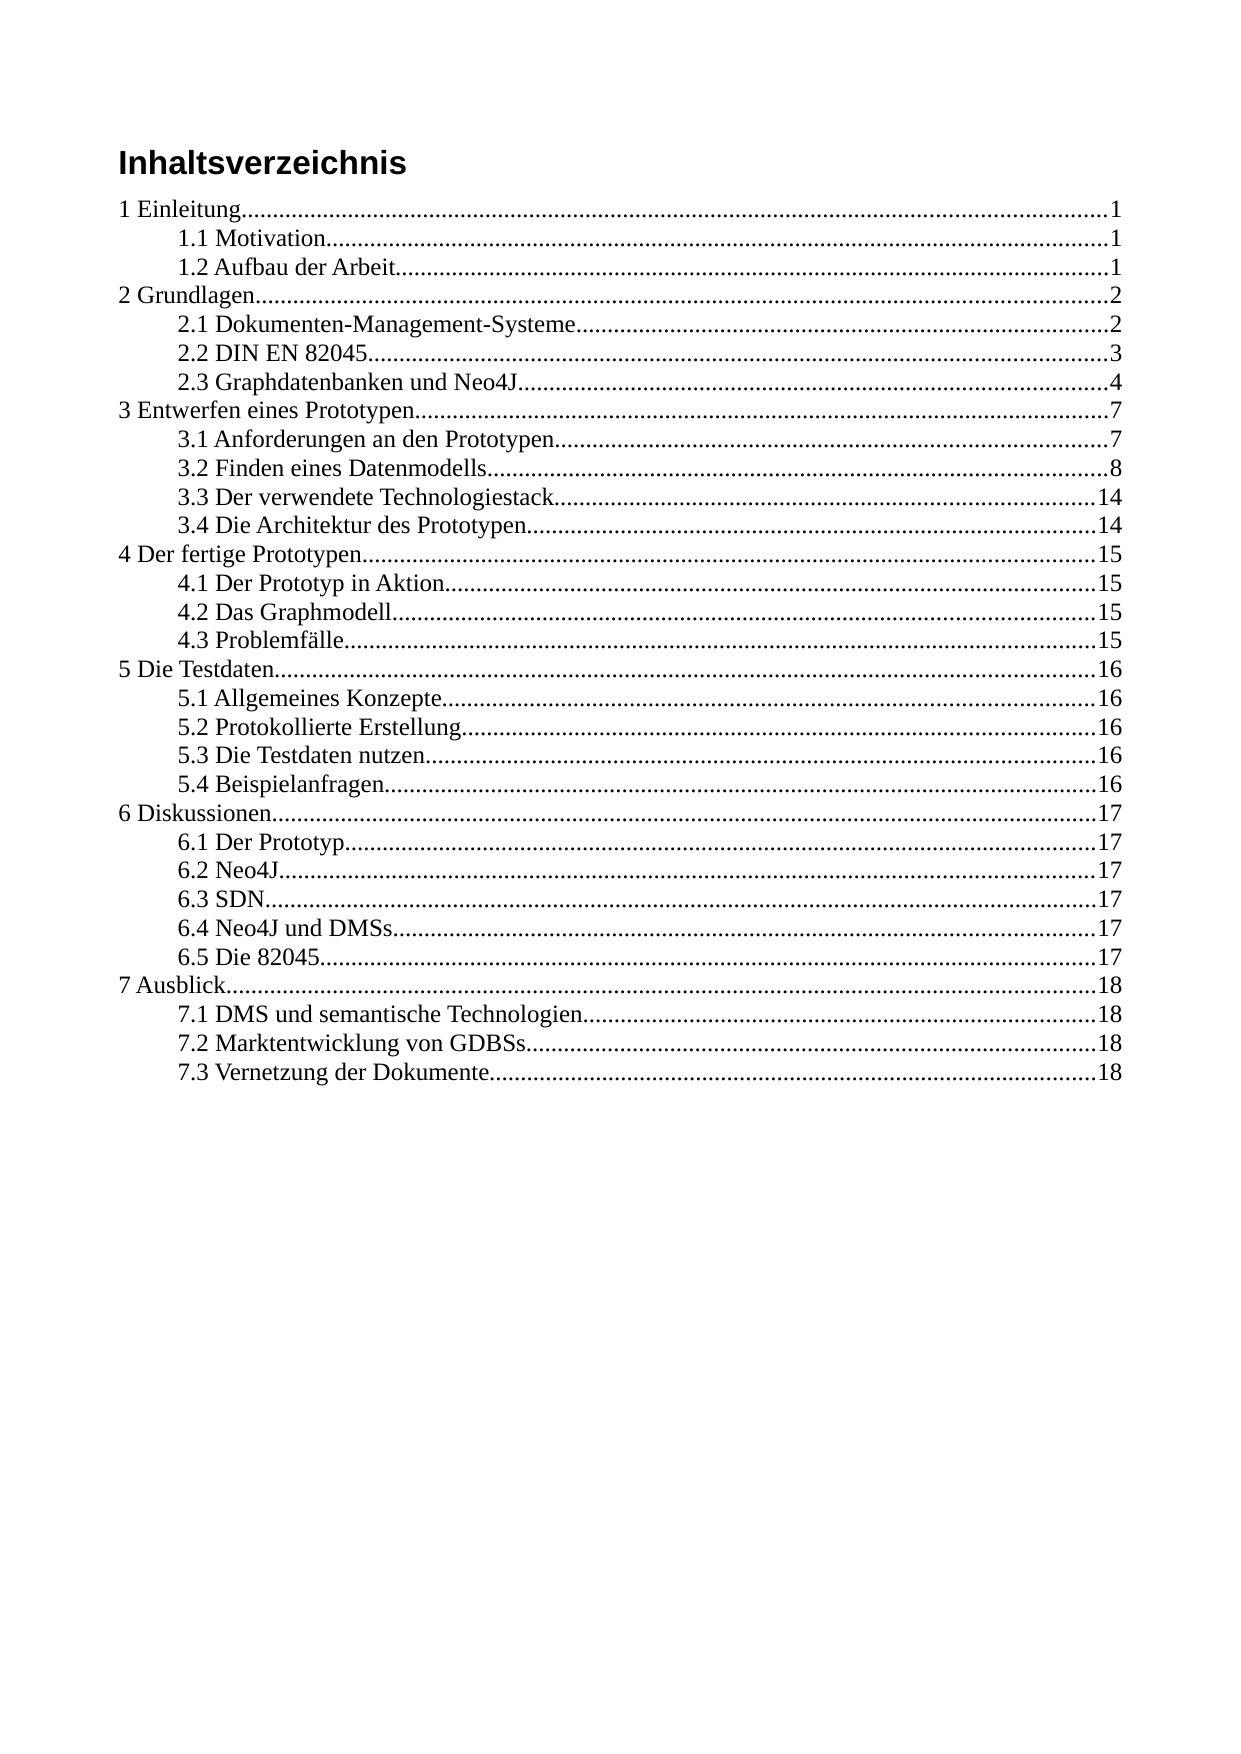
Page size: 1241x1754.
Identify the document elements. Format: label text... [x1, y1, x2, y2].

text 1.2 Aufbau der Arbeit 1 [177, 252, 1122, 280]
text 7.1 DMS und semantische Technologien 18 [177, 999, 1122, 1028]
text 5.3 Die Testdaten nutzen 16 [177, 740, 1122, 769]
text 2 Grundlagen 2 [118, 280, 1122, 309]
text 1 Einleitung 1 [118, 194, 1122, 223]
text 2.2 DIN EN 82045 3 [177, 338, 1122, 367]
text 2.3 Graphdatenbanken und Neo4J 4 [177, 367, 1122, 395]
text 2.1 Dokumenten-Management-Systeme 2 [177, 309, 1122, 338]
text 5 Die Testdaten 16 [118, 654, 1122, 683]
text 6.3 SDN 17 [177, 884, 1122, 913]
text 7.3 Vernetzung der Dokumente 18 [177, 1057, 1122, 1085]
text 5.4 Beispielanfragen 16 [177, 769, 1122, 798]
text 4 Der fertige Prototypen 15 [118, 539, 1122, 568]
text 3.2 Finden eines Datenmodells 8 [177, 453, 1122, 482]
text 3.3 Der verwendete Technologiestack 14 [177, 482, 1122, 510]
text 4.2 Das Graphmodell 15 [177, 597, 1122, 625]
text 6.4 Neo4J und DMSs 17 [177, 913, 1122, 942]
text 4.3 Problemfälle 15 [177, 625, 1122, 654]
text 7 Ausblick 18 [118, 970, 1122, 999]
text 3.1 Anforderungen an den Prototypen 7 [177, 424, 1122, 453]
text 7.2 Marktentwicklung von GDBSs 18 [177, 1028, 1122, 1057]
text 5.1 Allgemeines Konzepte 16 [177, 683, 1122, 712]
text 4.1 Der Prototyp in Aktion 15 [177, 568, 1122, 597]
text 6.1 Der Prototyp 17 [177, 827, 1122, 855]
text 5.2 Protokollierte Erstellung 16 [177, 712, 1122, 740]
text 1.1 Motivation 1 [177, 223, 1122, 252]
text 6.5 Die 82045 17 [177, 942, 1122, 970]
text 3 Entwerfen eines Prototypen 7 [118, 395, 1122, 424]
text 3.4 Die Architektur des Prototypen 14 [177, 510, 1122, 539]
text 6 Diskussionen 17 [118, 798, 1122, 827]
text 6.2 Neo4J 17 [177, 855, 1122, 884]
subtitle Inhaltsverzeichnis [118, 143, 1122, 182]
